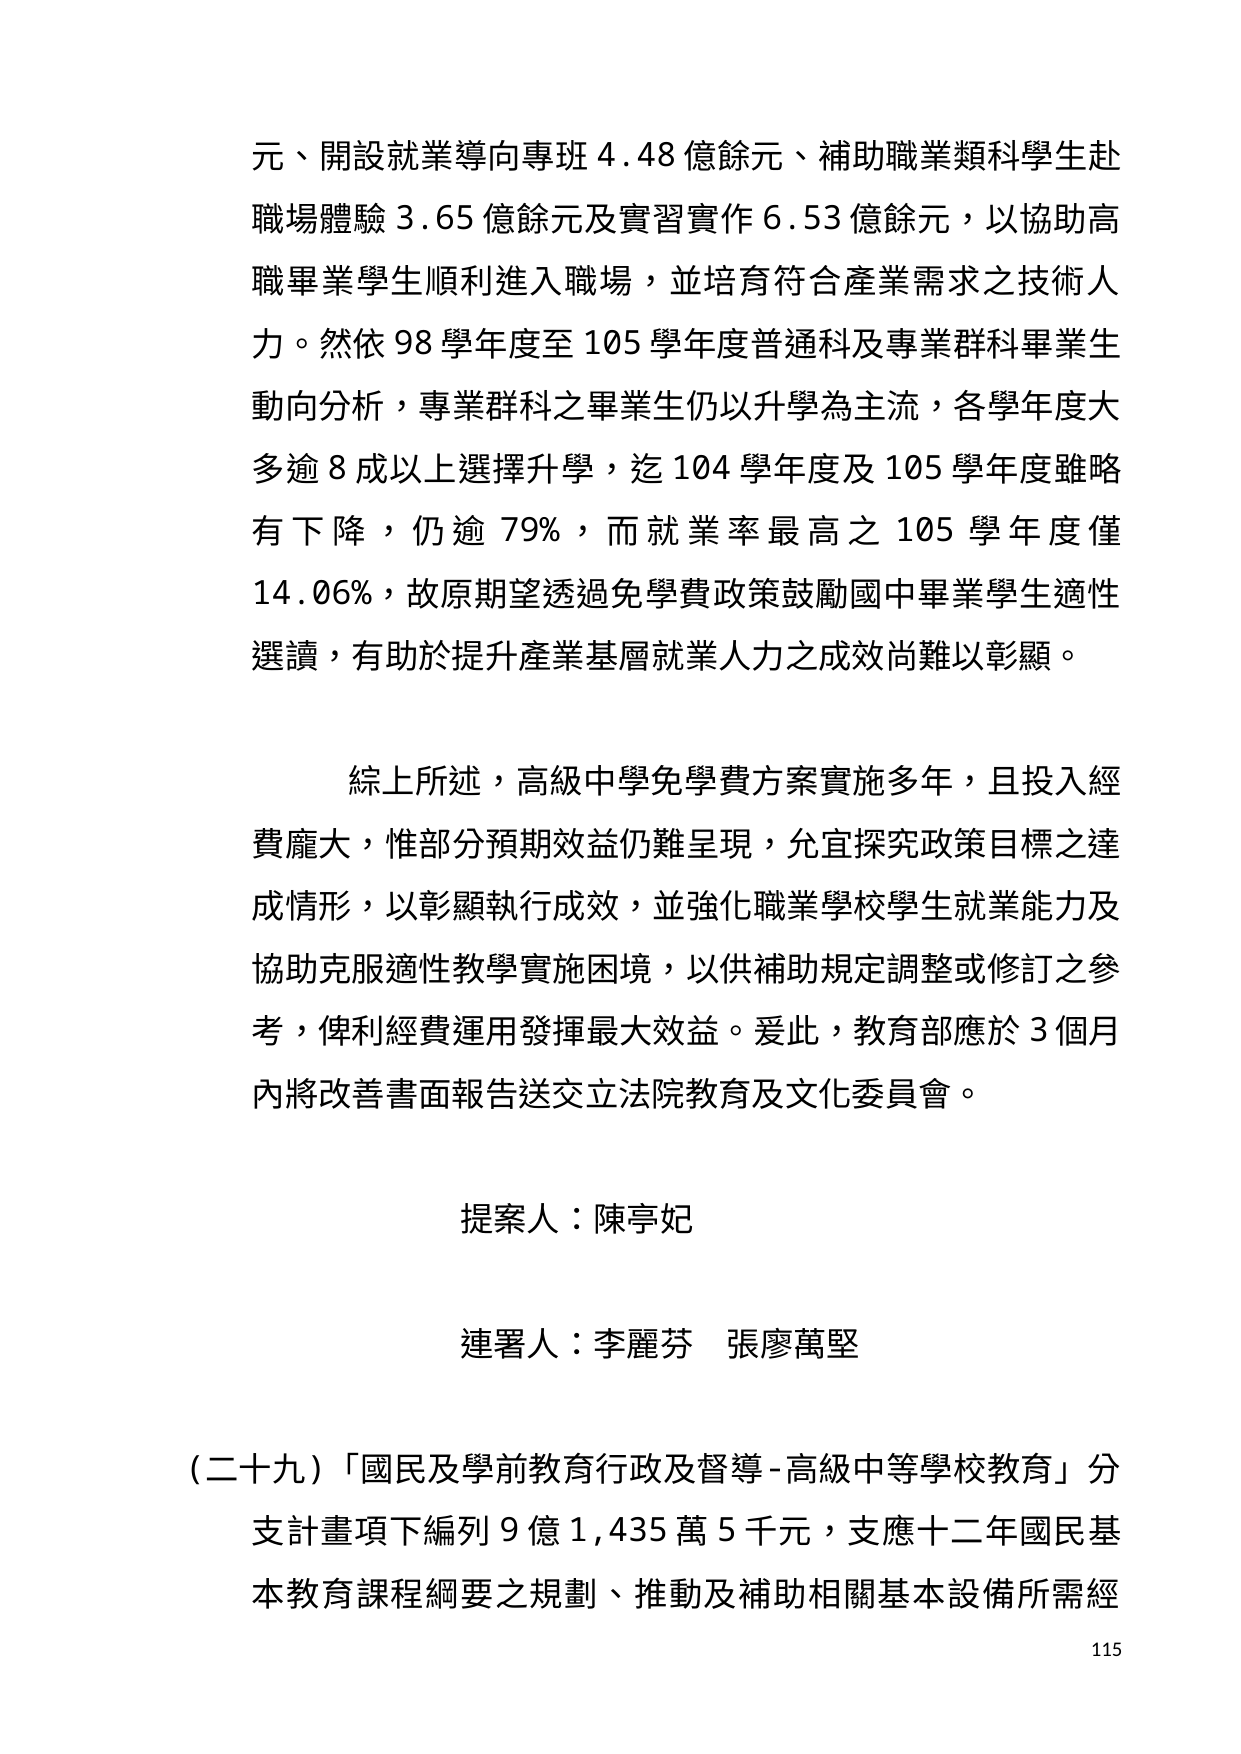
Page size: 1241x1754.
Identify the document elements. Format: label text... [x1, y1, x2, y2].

text 元、開設就業導向專班4.48億餘元、補助職業類科學生赴職場體驗3.65億餘元及實習實作6.53億餘元，以協助高職畢業學生順利進入職場，並培育符合產業需求之技術人力。然依98學年度至105學年度普通科及專業群科畢業生動向分析，專業群科之畢業生仍以升學為主流，各學年度大多逾8成以上選擇升學，迄104學年度及105學年度雖略有下降，仍逾79%，而就業率最高之105學年度僅14.06%，故原期望透過免學費政策鼓勵國中畢業學生適性選讀，有助於提升產業基層就業人力之成效尚難以彰顯。 [185, 112, 1122, 675]
text 連署人：李麗芬 張廖萬堅 [460, 1300, 1122, 1362]
text (二十九)「國民及學前教育行政及督導-高級中等學校教育」分支計畫項下編列9億1,435萬5千元，支應十二年國民基本教育課程綱要之規劃、推動及補助相關基本設備所需經 [185, 1425, 1122, 1612]
text 提案人：陳亭妃 [460, 1175, 1122, 1237]
text 綜上所述，高級中學免學費方案實施多年，且投入經費龐大，惟部分預期效益仍難呈現，允宜探究政策目標之達成情形，以彰顯執行成效，並強化職業學校學生就業能力及協助克服適性教學實施困境，以供補助規定調整或修訂之參考，俾利經費運用發揮最大效益。爰此，教育部應於3個月內將改善書面報告送交立法院教育及文化委員會。 [185, 737, 1122, 1112]
